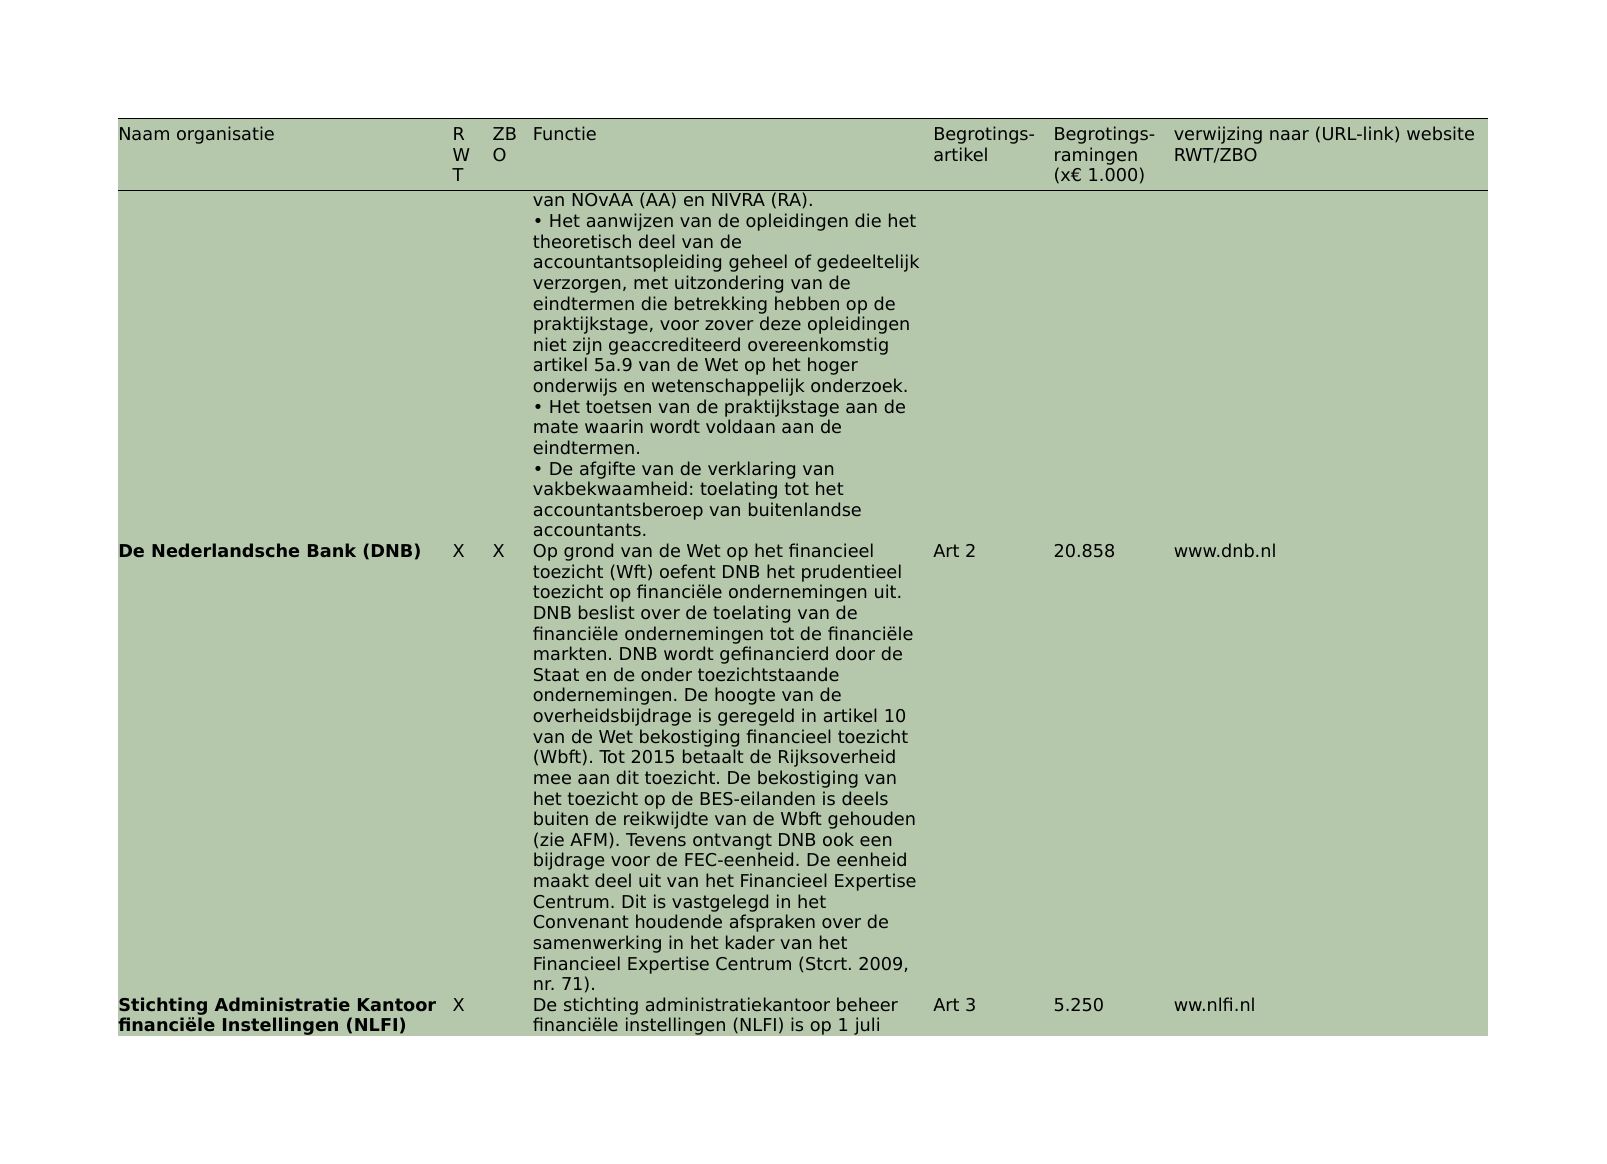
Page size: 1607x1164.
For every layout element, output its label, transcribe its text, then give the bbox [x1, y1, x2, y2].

table_cell [487, 191, 527, 541]
table_cell [447, 191, 487, 541]
table_cell De Nederlandsche Bank (DNB) [118, 541, 447, 995]
table_cell Stichting Administratie Kantoor financiële Instellingen (NLFI) [118, 995, 447, 1036]
table_cell ww.nlfi.nl [1168, 995, 1488, 1036]
table_header RWT [447, 119, 487, 190]
table_cell www.dnb.nl [1168, 541, 1488, 995]
table_cell Art 2 [927, 541, 1047, 995]
table_cell [487, 995, 527, 1036]
table_cell van NOvAA (AA) en NIVRA (RA). • Het aanwijzen van de opleidingen die het theoretisch deel van de accountantsopleiding geheel of gedeeltelijk verzorgen, met uitzondering van de eindtermen die betrekking hebben op de praktijkstage, voor zover deze opleidingen niet zijn geaccrediteerd overeenkomstig artikel 5a.9 van de Wet op het hoger onderwijs en wetenschappelijk onderzoek. • Het toetsen van de praktijkstage aan de mate waarin wordt voldaan aan de eindtermen. • De afgifte van de verklaring van vakbekwaamheid: toelating tot het accountantsberoep van buitenlandse accountants. [527, 191, 927, 541]
table_cell 20.858 [1048, 541, 1168, 995]
table_cell [1168, 191, 1488, 541]
table_cell [927, 191, 1047, 541]
table_header Functie [527, 119, 927, 190]
table_cell X [487, 541, 527, 995]
table_cell De stichting administratiekantoor beheer financiële instellingen (NLFI) is op 1 juli [527, 995, 927, 1036]
table_header Naam organisatie [118, 119, 447, 190]
table_cell [1048, 191, 1168, 541]
table_cell 5.250 [1048, 995, 1168, 1036]
table_cell [118, 191, 447, 541]
table_header Begrotings-ramingen (x€ 1.000) [1048, 119, 1168, 190]
table_cell Op grond van de Wet op het financieel toezicht (Wft) oefent DNB het prudentieel toezicht op financiële ondernemingen uit. DNB beslist over de toelating van de financiële ondernemingen tot de financiële markten. DNB wordt gefinancierd door de Staat en de onder toezichtstaande ondernemingen. De hoogte van de overheidsbijdrage is geregeld in artikel 10 van de Wet bekostiging financieel toezicht (Wbft). Tot 2015 betaalt de Rijksoverheid mee aan dit toezicht. De bekostiging van het toezicht op de BES-eilanden is deels buiten de reikwijdte van de Wbft gehouden (zie AFM). Tevens ontvangt DNB ook een bijdrage voor de FEC-eenheid. De eenheid maakt deel uit van het Financieel Expertise Centrum. Dit is vastgelegd in het Convenant houdende afspraken over de samenwerking in het kader van het Financieel Expertise Centrum (Stcrt. 2009, nr. 71). [527, 541, 927, 995]
table_cell X [447, 995, 487, 1036]
table_cell Art 3 [927, 995, 1047, 1036]
table_header Begrotings-artikel [927, 119, 1047, 190]
table_header verwijzing naar (URL-link) website RWT/ZBO [1168, 119, 1488, 190]
table_header ZBO [487, 119, 527, 190]
table_cell X [447, 541, 487, 995]
